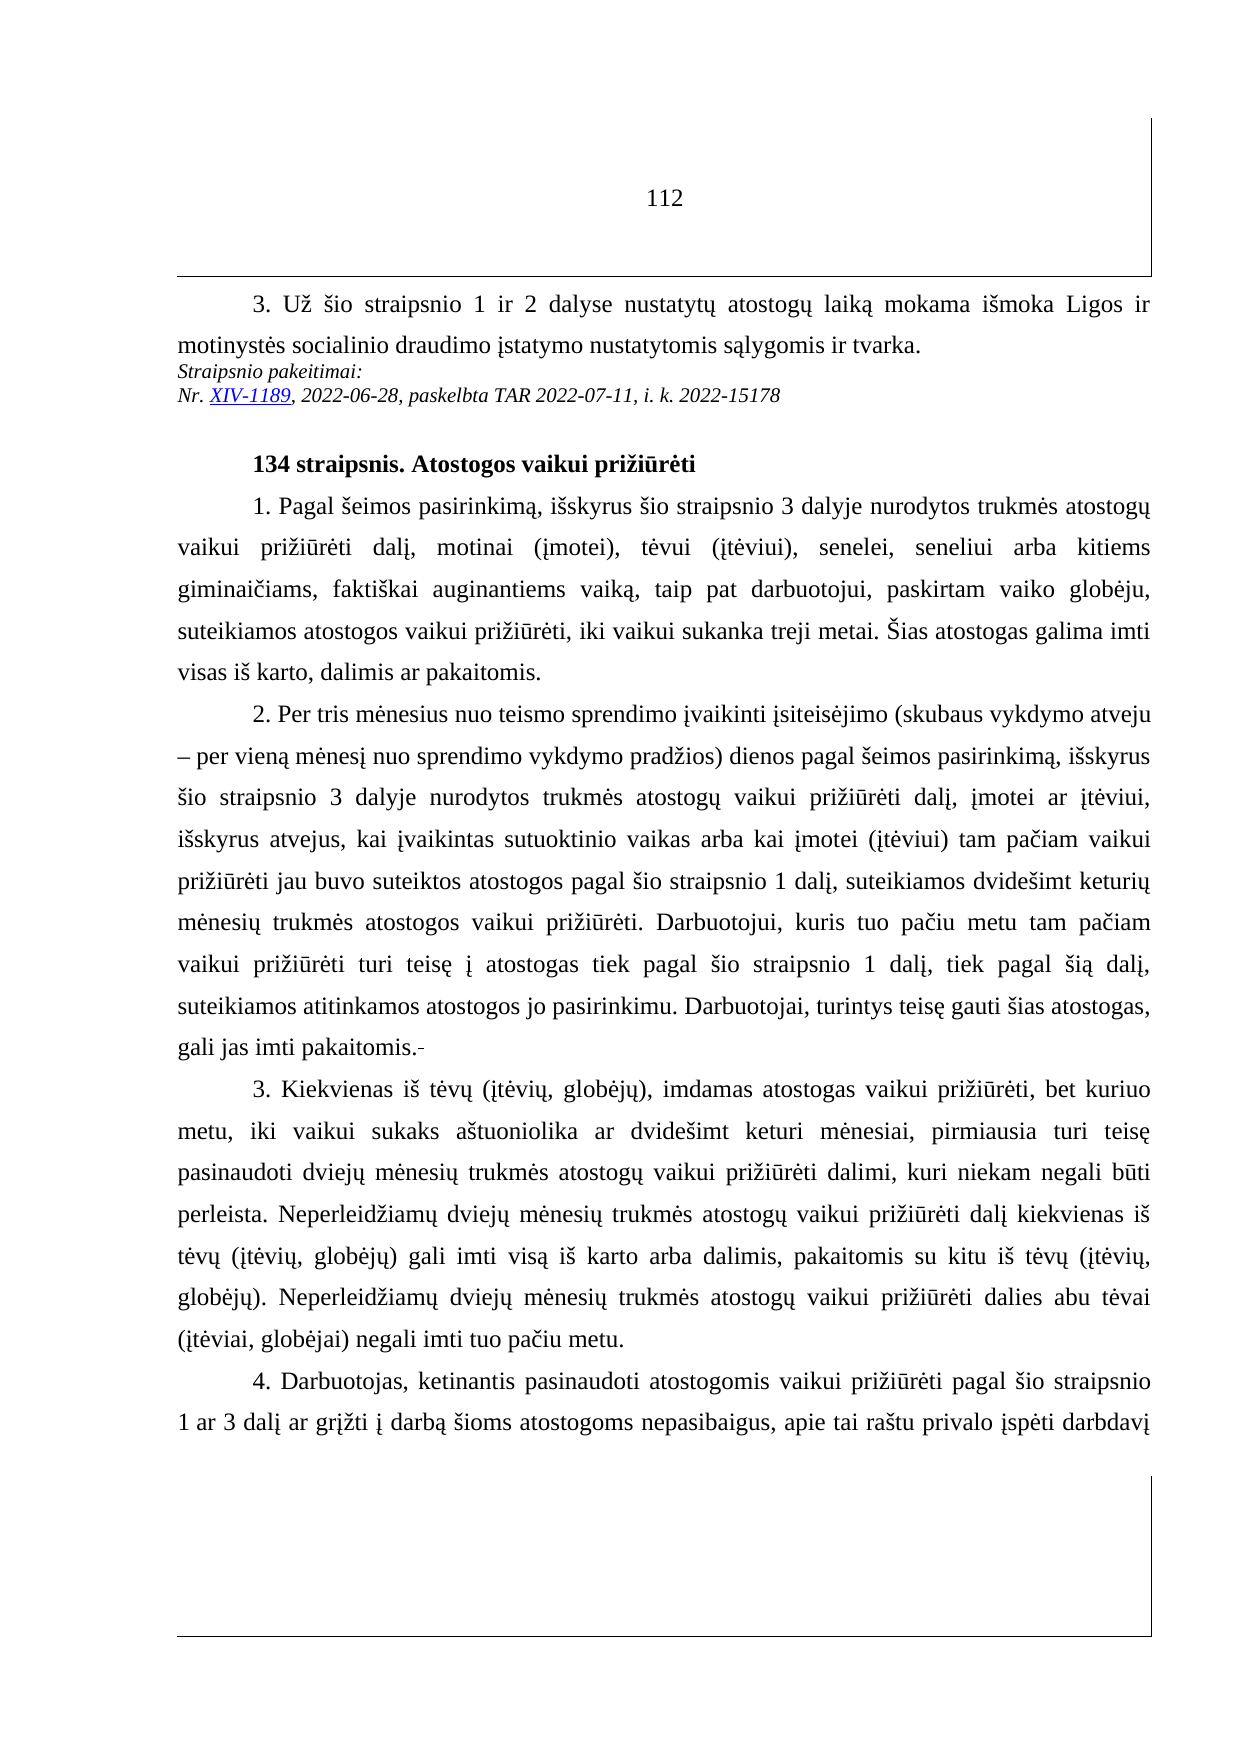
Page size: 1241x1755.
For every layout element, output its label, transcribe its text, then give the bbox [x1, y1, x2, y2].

text 4. Darbuotojas, ketinantis pasinaudoti atostogomis vaikui prižiūrėti pagal šio straipsnio 1 ar 3 dalį ar grįžti į darbą šioms atostogoms nepasibaigus, apie tai raštu privalo įspėti darbdavį [177, 1353, 1152, 1436]
text Nr. XIV-1189, 2022-06-28, paskelbta TAR 2022-07-11, i. k. 2022-15178 [177, 383, 1152, 407]
text 134 straipsnis. Atostogos vaikui prižiūrėti [177, 436, 1152, 478]
text 3. Kiekvienas iš tėvų (įtėvių, globėjų), imdamas atostogas vaikui prižiūrėti, bet kuriuo metu, iki vaikui sukaks aštuoniolika ar dvidešimt keturi mėnesiai, pirmiausia turi teisę pasinaudoti dviejų mėnesių trukmės atostogų vaikui prižiūrėti dalimi, kuri niekam negali būti perleista. Neperleidžiamų dviejų mėnesių trukmės atostogų vaikui prižiūrėti dalį kiekvienas iš tėvų (įtėvių, globėjų) gali imti visą iš karto arba dalimis, pakaitomis su kitu iš tėvų (įtėvių, globėjų). Neperleidžiamų dviejų mėnesių trukmės atostogų vaikui prižiūrėti dalies abu tėvai (įtėviai, globėjai) negali imti tuo pačiu metu. [177, 1061, 1152, 1353]
text 2. Per tris mėnesius nuo teismo sprendimo įvaikinti įsiteisėjimo (skubaus vykdymo atveju – per vieną mėnesį nuo sprendimo vykdymo pradžios) dienos pagal šeimos pasirinkimą, išskyrus šio straipsnio 3 dalyje nurodytos trukmės atostogų vaikui prižiūrėti dalį, įmotei ar įtėviui, išskyrus atvejus, kai įvaikintas sutuoktinio vaikas arba kai įmotei (įtėviui) tam pačiam vaikui prižiūrėti jau buvo suteiktos atostogos pagal šio straipsnio 1 dalį, suteikiamos dvidešimt keturių mėnesių trukmės atostogos vaikui prižiūrėti. Darbuotojui, kuris tuo pačiu metu tam pačiam vaikui prižiūrėti turi teisę į atostogas tiek pagal šio straipsnio 1 dalį, tiek pagal šią dalį, suteikiamos atitinkamos atostogos jo pasirinkimu. Darbuotojai, turintys teisę gauti šias atostogas, gali jas imti pakaitomis. [177, 686, 1152, 1061]
text Straipsnio pakeitimai: [177, 359, 1152, 383]
text 3. Už šio straipsnio 1 ir 2 dalyse nustatytų atostogų laiką mokama išmoka Ligos ir motinystės socialinio draudimo įstatymo nustatytomis sąlygomis ir tvarka. [177, 276, 1152, 359]
text 1. Pagal šeimos pasirinkimą, išskyrus šio straipsnio 3 dalyje nurodytos trukmės atostogų vaikui prižiūrėti dalį, motinai (įmotei), tėvui (įtėviui), senelei, seneliui arba kitiems giminaičiams, faktiškai auginantiems vaiką, taip pat darbuotojui, paskirtam vaiko globėju, suteikiamos atostogos vaikui prižiūrėti, iki vaikui sukanka treji metai. Šias atostogas galima imti visas iš karto, dalimis ar pakaitomis. [177, 478, 1152, 686]
